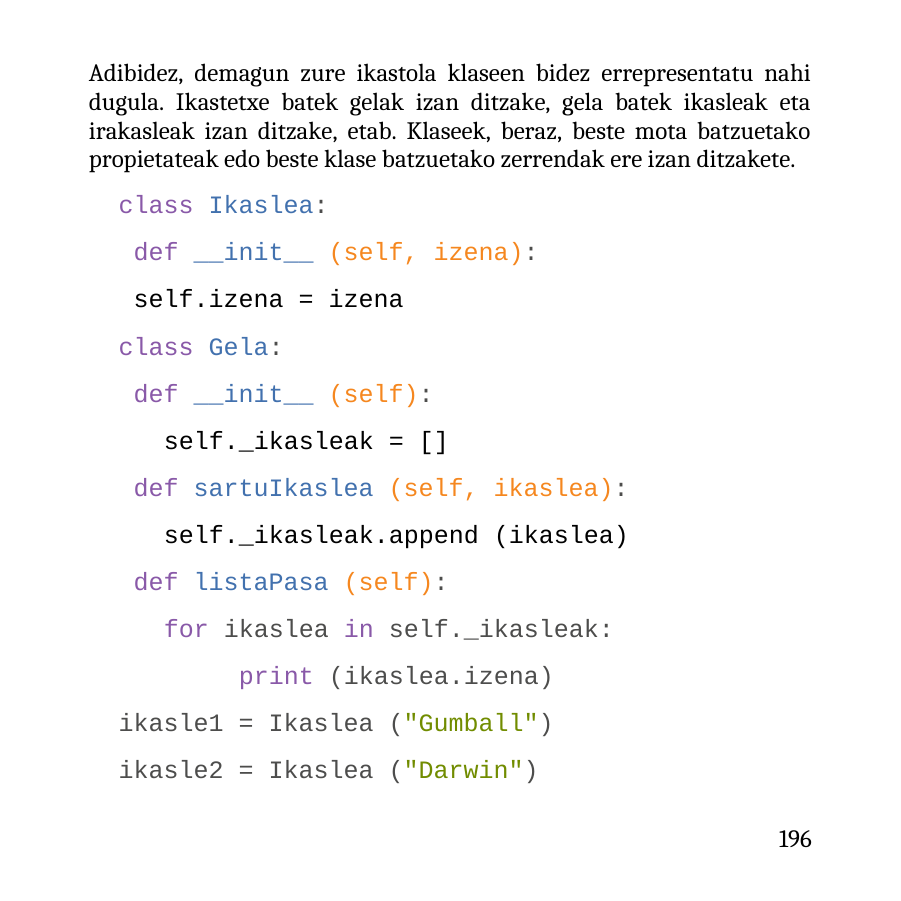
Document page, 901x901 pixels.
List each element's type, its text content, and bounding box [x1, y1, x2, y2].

text def listaPasa (self): [118, 569, 811, 598]
text ikasle2 = Ikaslea ("Darwin") [118, 758, 811, 786]
text Adibidez, demagun zure ikastola klaseen bidez errepresentatu nahi dugula. Ikastetxe batek gelak izan ditzake, gela batek ikasleak eta irakasleak izan ditzake, etab. Klaseek, beraz, beste mota batzuetako propietateak edo beste klase batzuetako zerrendak ere izan ditzakete. [89, 59, 811, 174]
text for ikaslea in self._ikasleak: [118, 617, 811, 645]
text self.izena = izena [118, 287, 811, 315]
text def sartuIkaslea (self, ikaslea): [118, 475, 811, 504]
text print (ikaslea.izena) [118, 664, 811, 692]
text class Ikaslea: [118, 193, 811, 221]
text self._ikasleak = [] [118, 428, 811, 457]
text self._ikasleak.append (ikaslea) [118, 522, 811, 551]
text class Gela: [118, 334, 811, 362]
text ikasle1 = Ikaslea ("Gumball") [118, 711, 811, 739]
text def __init__ (self, izena): [118, 240, 811, 268]
text def __init__ (self): [118, 381, 811, 409]
